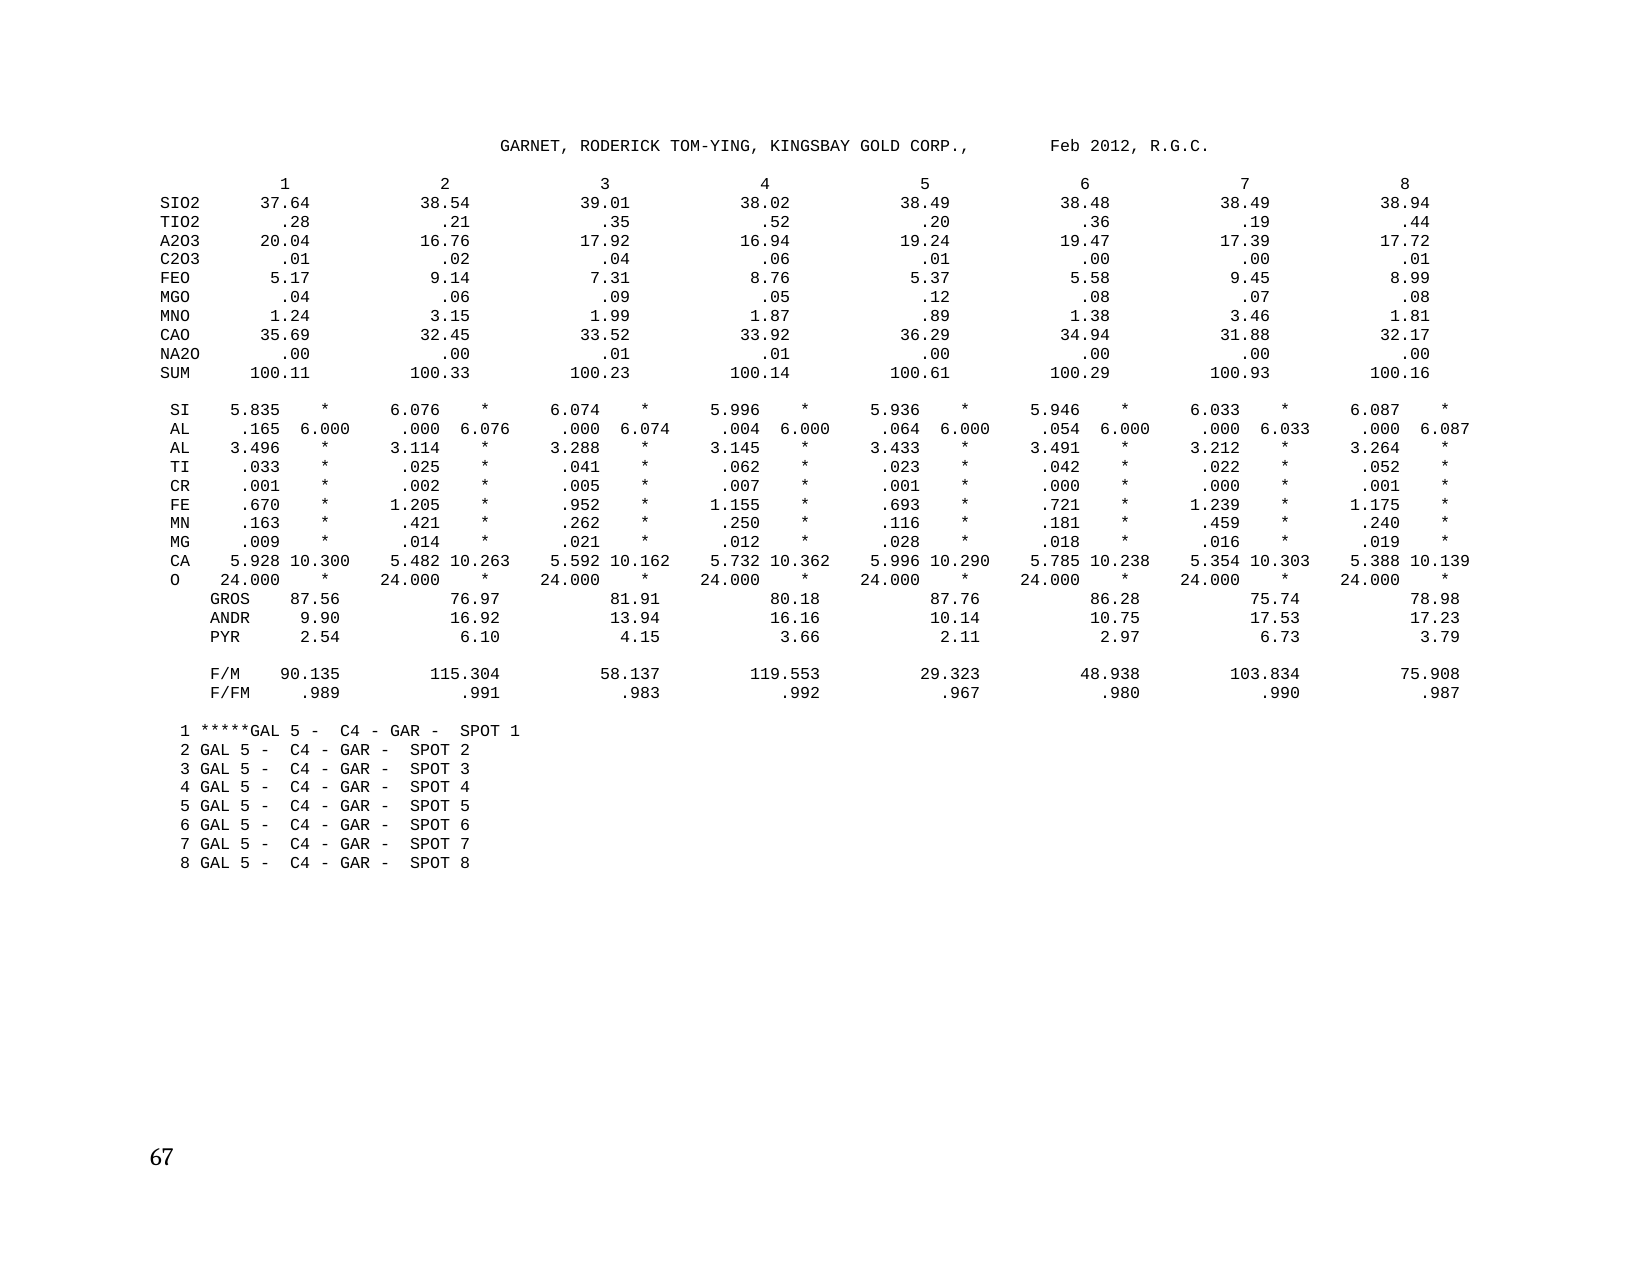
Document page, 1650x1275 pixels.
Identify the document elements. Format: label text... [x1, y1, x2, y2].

text O 24.000 * 24.000 * 24.000 * 24.000 * 24.000 * 24.000 * 24.000 * 24.000 * [150, 572, 1500, 591]
text GARNET, RODERICK TOM-YING, KINGSBAY GOLD CORP., Feb 2012, R.G.C. [150, 138, 1500, 157]
text TI .033 * .025 * .041 * .062 * .023 * .042 * .022 * .052 * [150, 458, 1500, 477]
text FEO 5.17 9.14 7.31 8.76 5.37 5.58 9.45 8.99 [150, 270, 1500, 289]
text CA 5.928 10.300 5.482 10.263 5.592 10.162 5.732 10.362 5.996 10.290 5.785 10.238 5.354 10.303 5.388 10.139 [150, 553, 1500, 572]
text GROS 87.56 76.97 81.91 80.18 87.76 86.28 75.74 78.98 [150, 591, 1500, 609]
text SUM 100.11 100.33 100.23 100.14 100.61 100.29 100.93 100.16 [150, 364, 1500, 383]
text F/FM .989 .991 .983 .992 .967 .980 .990 .987 [150, 685, 1500, 704]
text C2O3 .01 .02 .04 .06 .01 .00 .00 .01 [150, 251, 1500, 270]
text 1 *****GAL 5 - C4 - GAR - SPOT 1 [150, 722, 1500, 741]
text MG .009 * .014 * .021 * .012 * .028 * .018 * .016 * .019 * [150, 534, 1500, 553]
text ANDR 9.90 16.92 13.94 16.16 10.14 10.75 17.53 17.23 [150, 609, 1500, 628]
text A2O3 20.04 16.76 17.92 16.94 19.24 19.47 17.39 17.72 [150, 232, 1500, 251]
text MN .163 * .421 * .262 * .250 * .116 * .181 * .459 * .240 * [150, 515, 1500, 534]
text 2 GAL 5 - C4 - GAR - SPOT 2 [150, 741, 1500, 760]
text F/M 90.135 115.304 58.137 119.553 29.323 48.938 103.834 75.908 [150, 666, 1500, 685]
text NA2O .00 .00 .01 .01 .00 .00 .00 .00 [150, 345, 1500, 364]
text FE .670 * 1.205 * .952 * 1.155 * .693 * .721 * 1.239 * 1.175 * [150, 496, 1500, 515]
text 8 GAL 5 - C4 - GAR - SPOT 8 [150, 854, 1500, 873]
text 4 GAL 5 - C4 - GAR - SPOT 4 [150, 779, 1500, 798]
text MGO .04 .06 .09 .05 .12 .08 .07 .08 [150, 289, 1500, 308]
text SIO2 37.64 38.54 39.01 38.02 38.49 38.48 38.49 38.94 [150, 194, 1500, 213]
text 3 GAL 5 - C4 - GAR - SPOT 3 [150, 760, 1500, 779]
text CAO 35.69 32.45 33.52 33.92 36.29 34.94 31.88 32.17 [150, 327, 1500, 345]
text 1 2 3 4 5 6 7 8 [150, 176, 1500, 194]
text CR .001 * .002 * .005 * .007 * .001 * .000 * .000 * .001 * [150, 477, 1500, 496]
text AL 3.496 * 3.114 * 3.288 * 3.145 * 3.433 * 3.491 * 3.212 * 3.264 * [150, 440, 1500, 458]
text PYR 2.54 6.10 4.15 3.66 2.11 2.97 6.73 3.79 [150, 628, 1500, 647]
text TIO2 .28 .21 .35 .52 .20 .36 .19 .44 [150, 213, 1500, 232]
text 6 GAL 5 - C4 - GAR - SPOT 6 [150, 817, 1500, 836]
text MNO 1.24 3.15 1.99 1.87 .89 1.38 3.46 1.81 [150, 308, 1500, 327]
text 5 GAL 5 - C4 - GAR - SPOT 5 [150, 798, 1500, 817]
text AL .165 6.000 .000 6.076 .000 6.074 .004 6.000 .064 6.000 .054 6.000 .000 6.033 .000 6.087 [150, 421, 1500, 440]
text SI 5.835 * 6.076 * 6.074 * 5.996 * 5.936 * 5.946 * 6.033 * 6.087 * [150, 402, 1500, 421]
text 7 GAL 5 - C4 - GAR - SPOT 7 [150, 836, 1500, 854]
